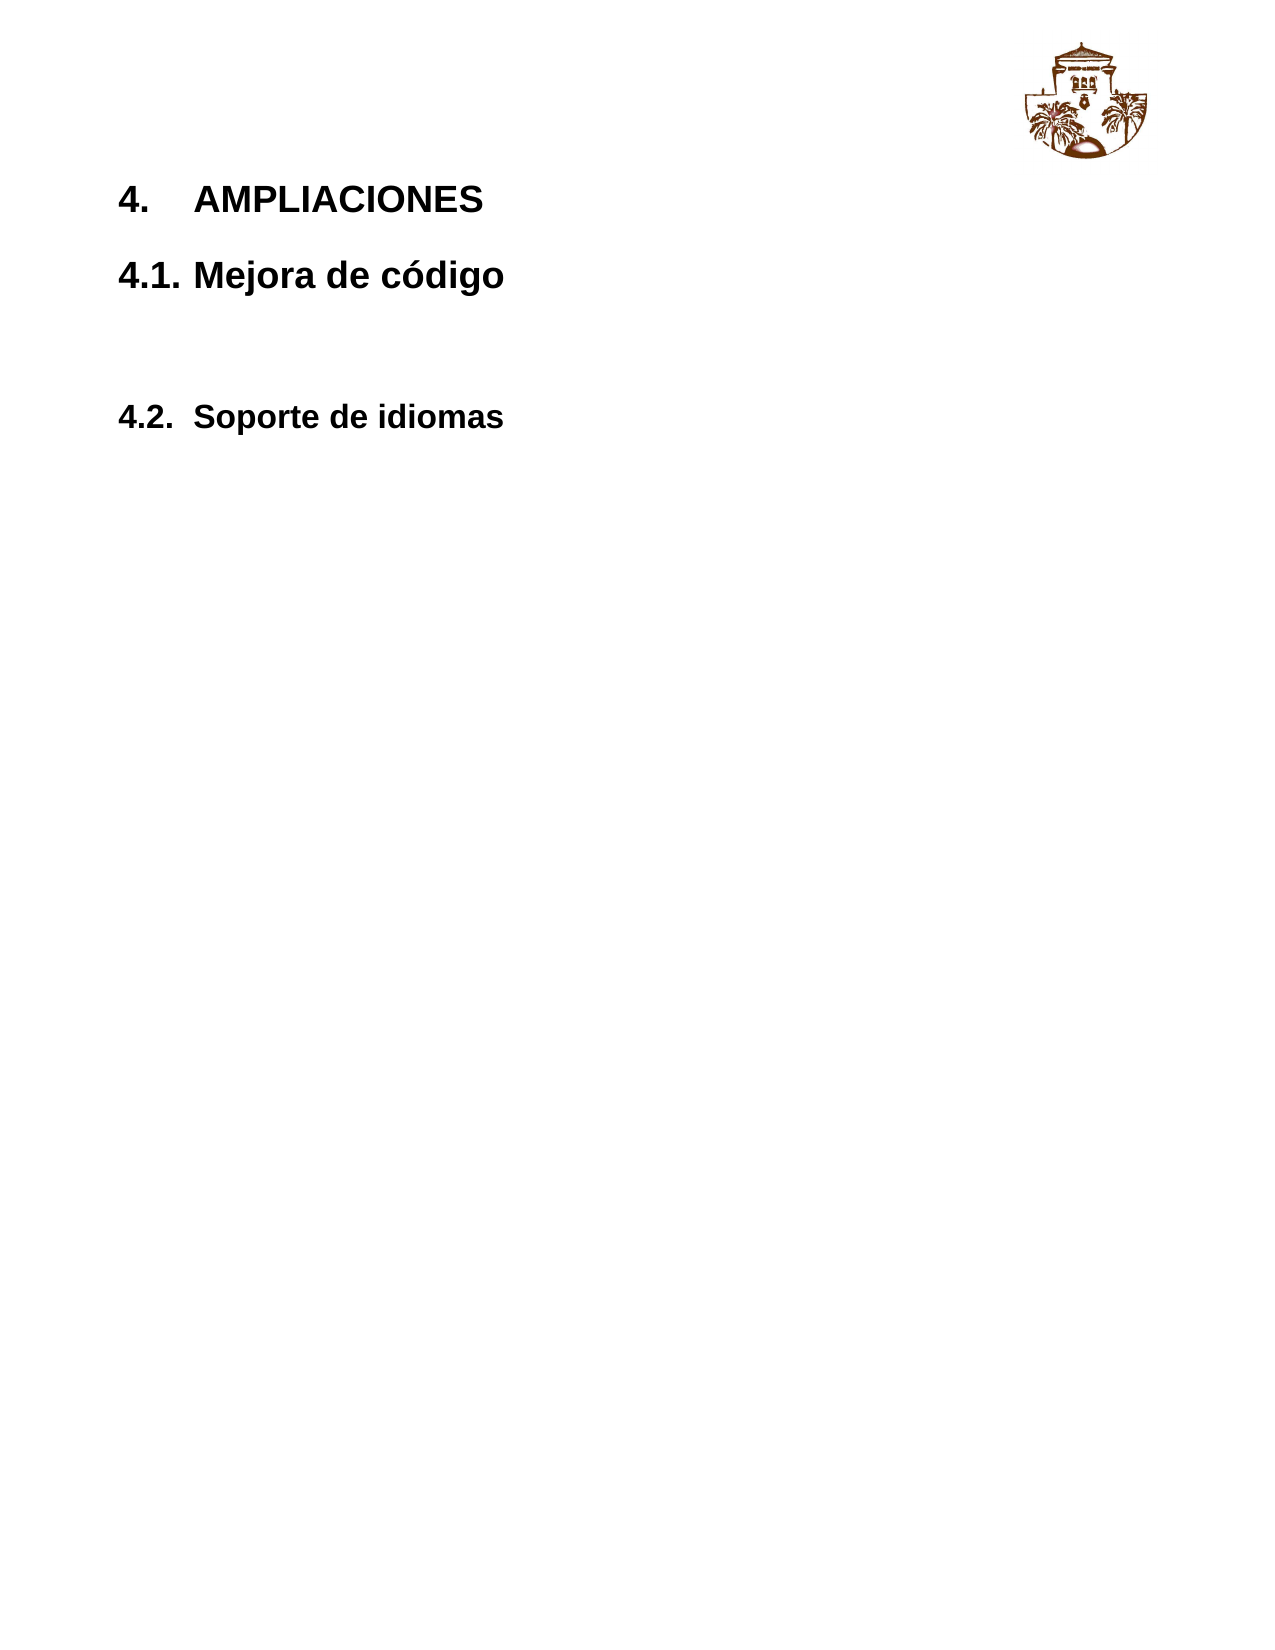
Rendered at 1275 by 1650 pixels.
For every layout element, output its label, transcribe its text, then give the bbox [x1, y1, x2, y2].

subtitle AMPLIACIONES [118, 176, 1157, 220]
subtitle Soporte de idiomas [118, 397, 1157, 436]
picture [1014, 30, 1158, 175]
subtitle Mejora de código [118, 253, 1157, 297]
